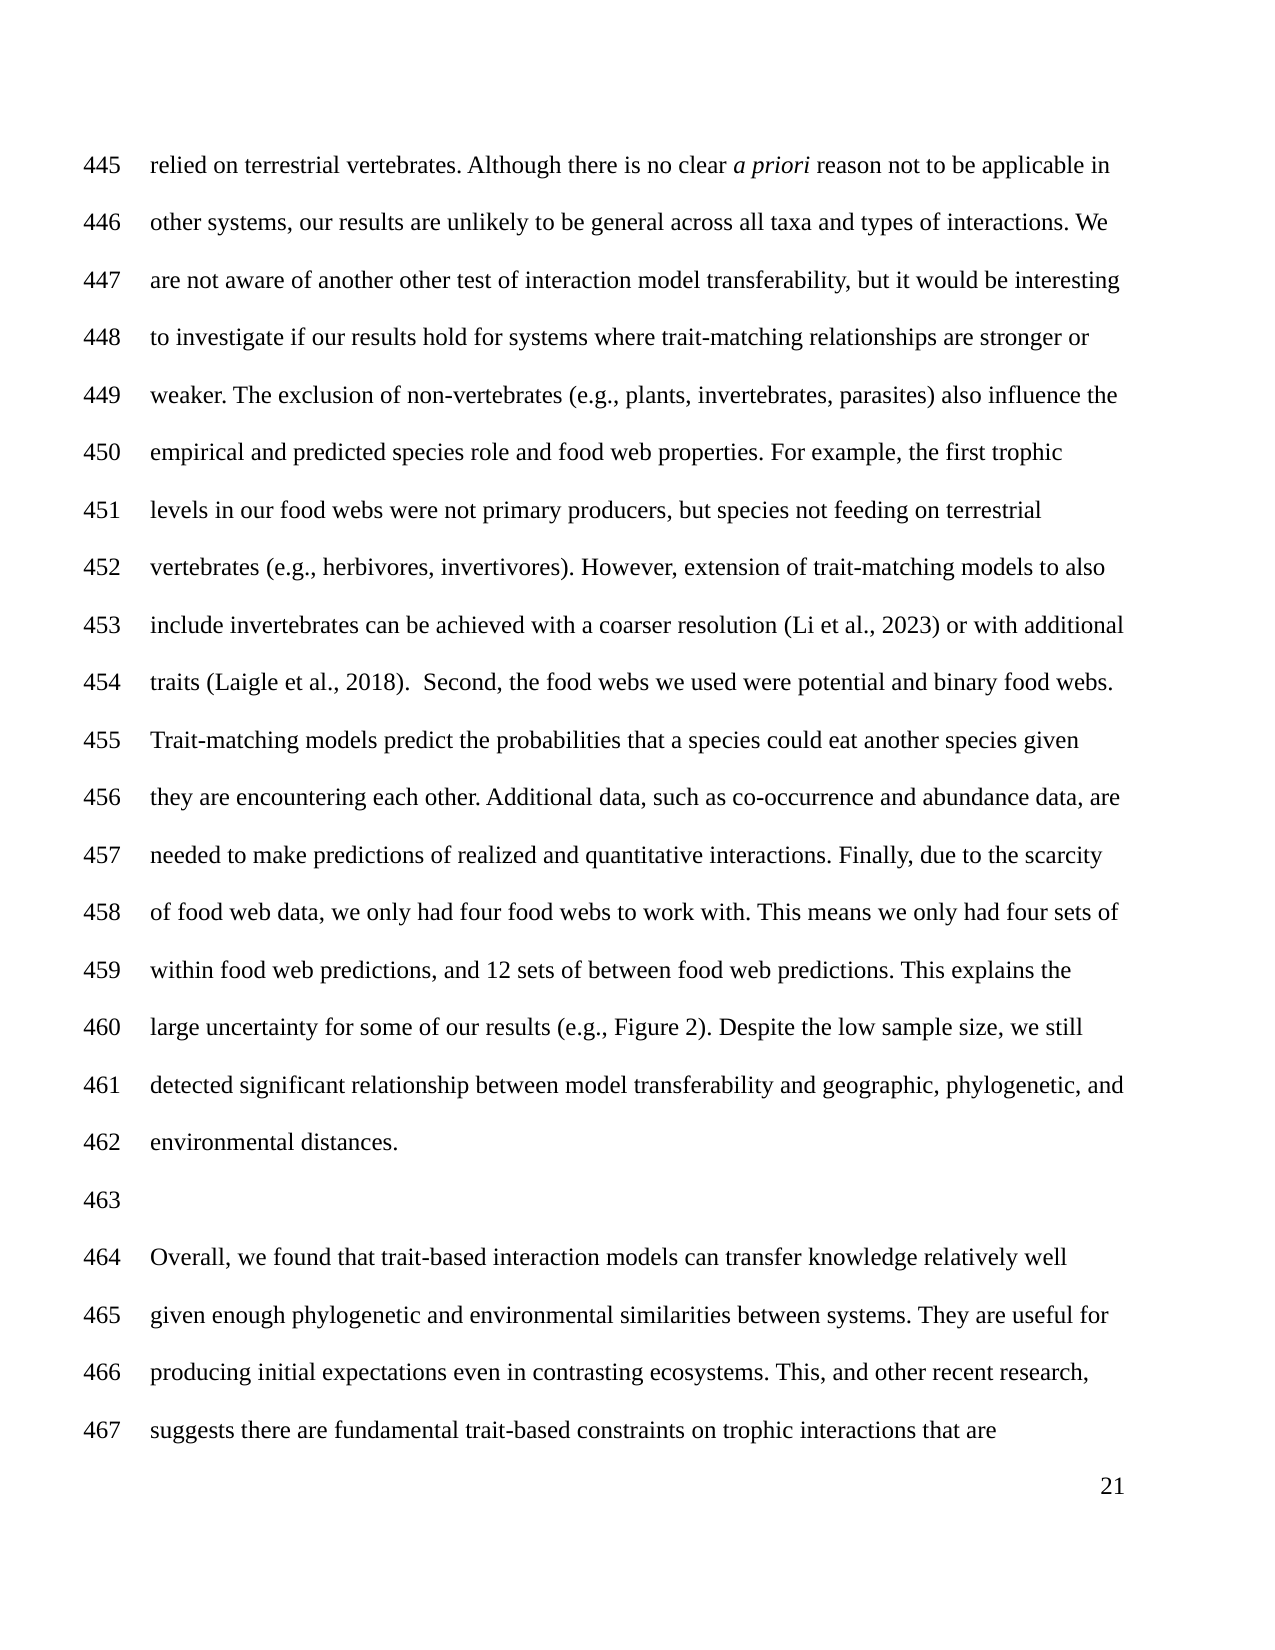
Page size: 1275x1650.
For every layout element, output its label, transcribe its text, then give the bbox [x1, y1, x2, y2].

text Overall, we found that trait-based interaction models can transfer knowledge relatively well given enough phylogenetic and environmental similarities between systems. They are useful for producing initial expectations even in contrasting ecosystems. This, and other recent research, suggests there are fundamental trait-based constraints on trophic interactions that are [150, 1242, 1125, 1444]
text relied on terrestrial vertebrates. Although there is no clear a priori reason not to be applicable in other systems, our results are unlikely to be general across all taxa and types of interactions. We are not aware of another other test of interaction model transferability, but it would be interesting to investigate if our results hold for systems where trait-matching relationships are stronger or weaker. The exclusion of non-vertebrates (e.g., plants, invertebrates, parasites) also influence the empirical and predicted species role and food web properties. For example, the first trophic levels in our food webs were not primary producers, but species not feeding on terrestrial vertebrates (e.g., herbivores, invertivores). However, extension of trait-matching models to also include invertebrates can be achieved with a coarser resolution (Li et al., 2023) or with additional traits (Laigle et al., 2018). Second, the food webs we used were potential and binary food webs. Trait-matching models predict the probabilities that a species could eat another species given they are encountering each other. Additional data, such as co-occurrence and abundance data, are needed to make predictions of realized and quantitative interactions. Finally, due to the scarcity of food web data, we only had four food webs to work with. This means we only had four sets of within food web predictions, and 12 sets of between food web predictions. This explains the large uncertainty for some of our results (e.g., Figure 2). Despite the low sample size, we still detected significant relationship between model transferability and geographic, phylogenetic, and environmental distances. [150, 150, 1125, 1156]
